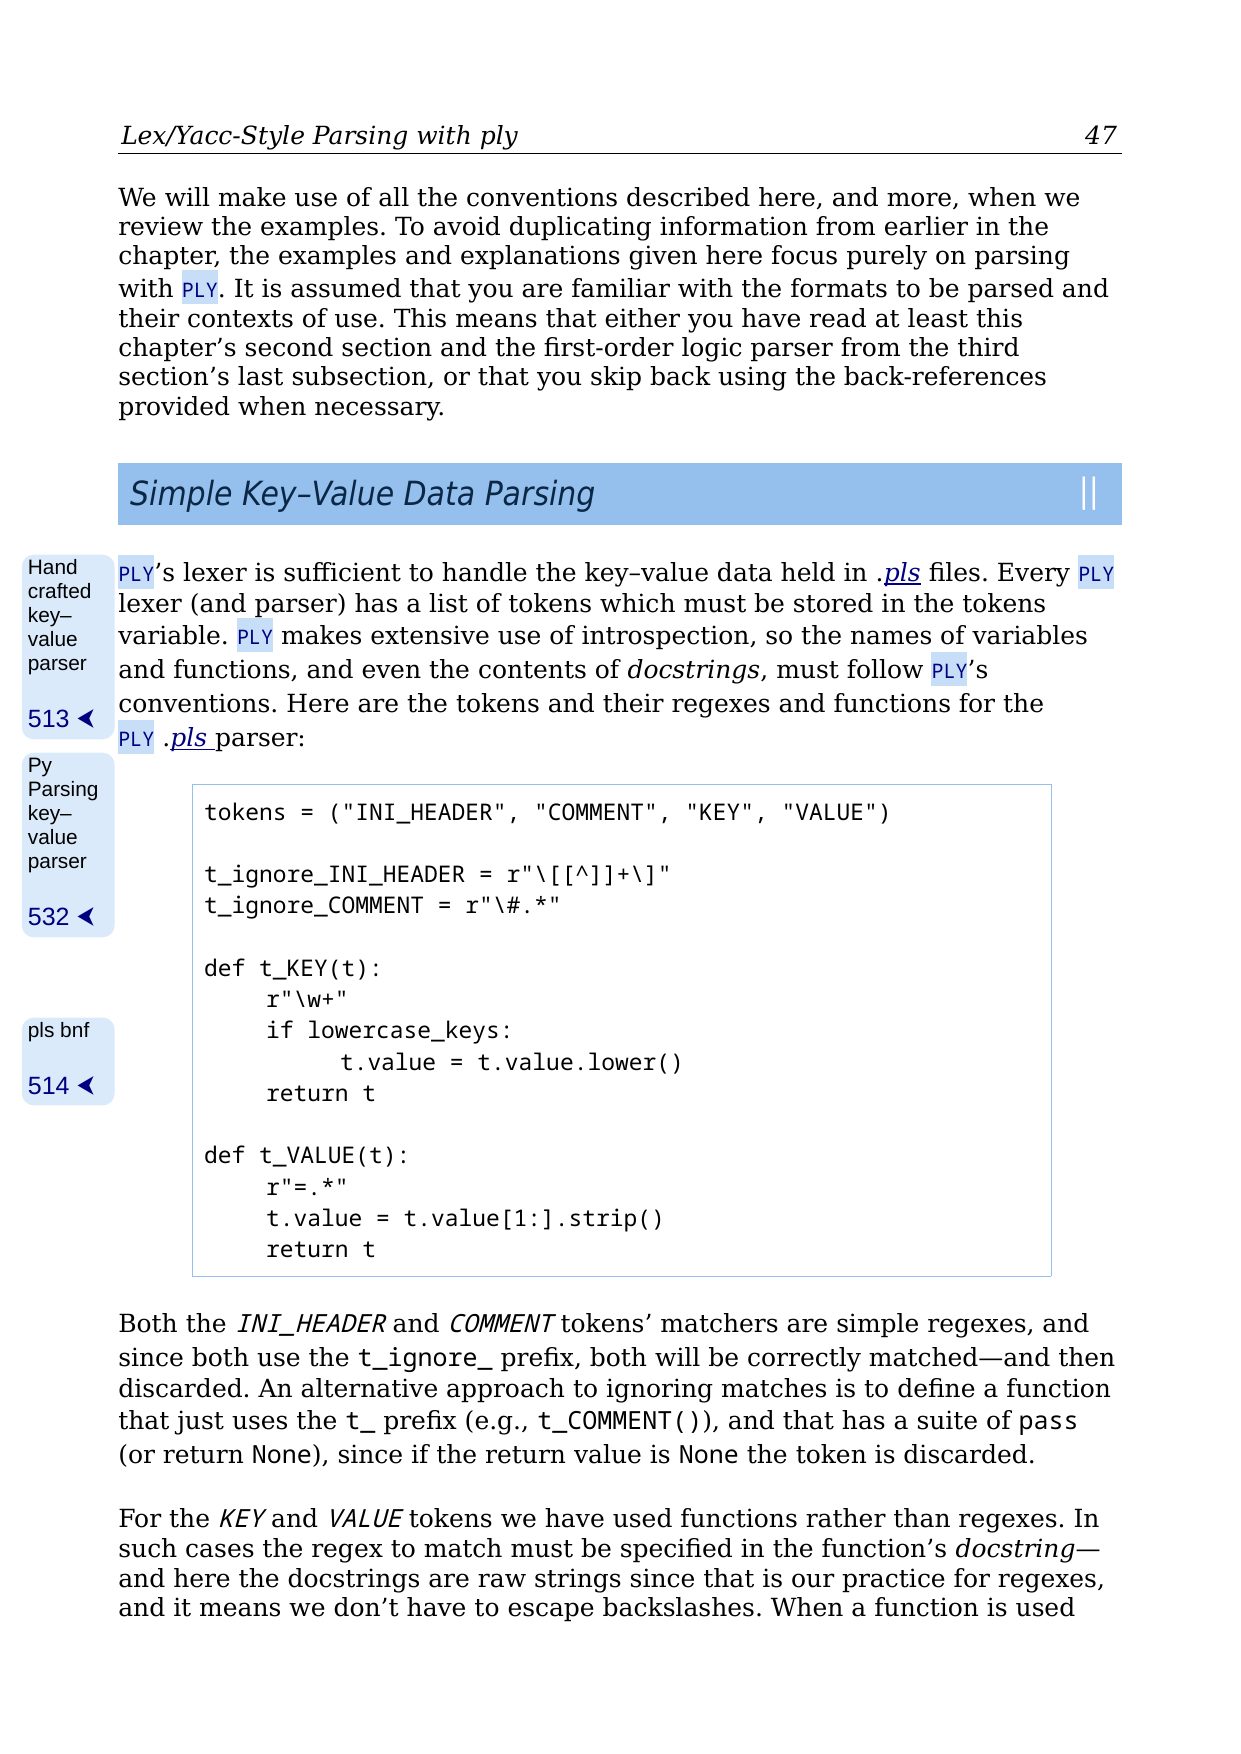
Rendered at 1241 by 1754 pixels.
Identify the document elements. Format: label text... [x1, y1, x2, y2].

text t.value = t.value[1:].strip() [193, 1190, 1051, 1221]
text if lowercase_keys: [193, 1002, 1051, 1034]
text return t [193, 1221, 1051, 1276]
subtitle Simple Key–Value Data Parsing [118, 463, 1122, 525]
text We will make use of all the conventions described here, and more, when we review the examples. To avoid duplicating information from earlier in the chapter, the examples and explanations given here focus purely on parsing with ply. It is assumed that you are familiar with the formats to be parsed and their contexts of use. This means that either you have read at least this chapter’s second section and the first-order logic parser from the third section’s last subsection, or that you skip back using the back-references provided when necessary. [118, 183, 1122, 421]
text def t_VALUE(t): [193, 1127, 1051, 1159]
text r"\w+" [193, 971, 1051, 1002]
text ply’s lexer is sufficient to handle the key–value data held in .pls files. Every ply lexer (and parser) has a list of tokens which must be stored in the tokens variable. ply makes extensive use of introspection, so the names of variables and functions, and even the contents of docstrings, must follow ply’s conventions. Here are the tokens and their regexes and functions for the ply .pls parser: [118, 555, 1122, 754]
text r"=.*" [193, 1159, 1051, 1190]
text || [1063, 472, 1098, 510]
text t_ignore_INI_HEADER = r"\[[^]]+\]" [193, 846, 1051, 877]
text t_ignore_COMMENT = r"\#.*" [193, 877, 1051, 909]
text def t_KEY(t): [193, 940, 1051, 971]
text t.value = t.value.lower() [193, 1034, 1051, 1065]
text return t [193, 1065, 1051, 1096]
text tokens = ("INI_HEADER", "COMMENT", "KEY", "VALUE") [193, 785, 1051, 815]
text For the KEY and VALUE tokens we have used functions rather than regexes. In such cases the regex to match must be specified in the function’s docstring—and here the docstrings are raw strings since that is our practice for regexes, and it means we don’t have to escape backslashes. When a function is used [118, 1501, 1122, 1622]
text Both the INI_HEADER and COMMENT tokens’ matchers are simple regexes, and since both use the t_ignore_ prefix, both will be correctly matched—and then discarded. An alternative approach to ignoring matches is to define a function that just uses the t_ prefix (e.g., t_COMMENT()), and that has a suite of pass (or return None), since if the return value is None the token is discarded. [118, 1306, 1122, 1471]
